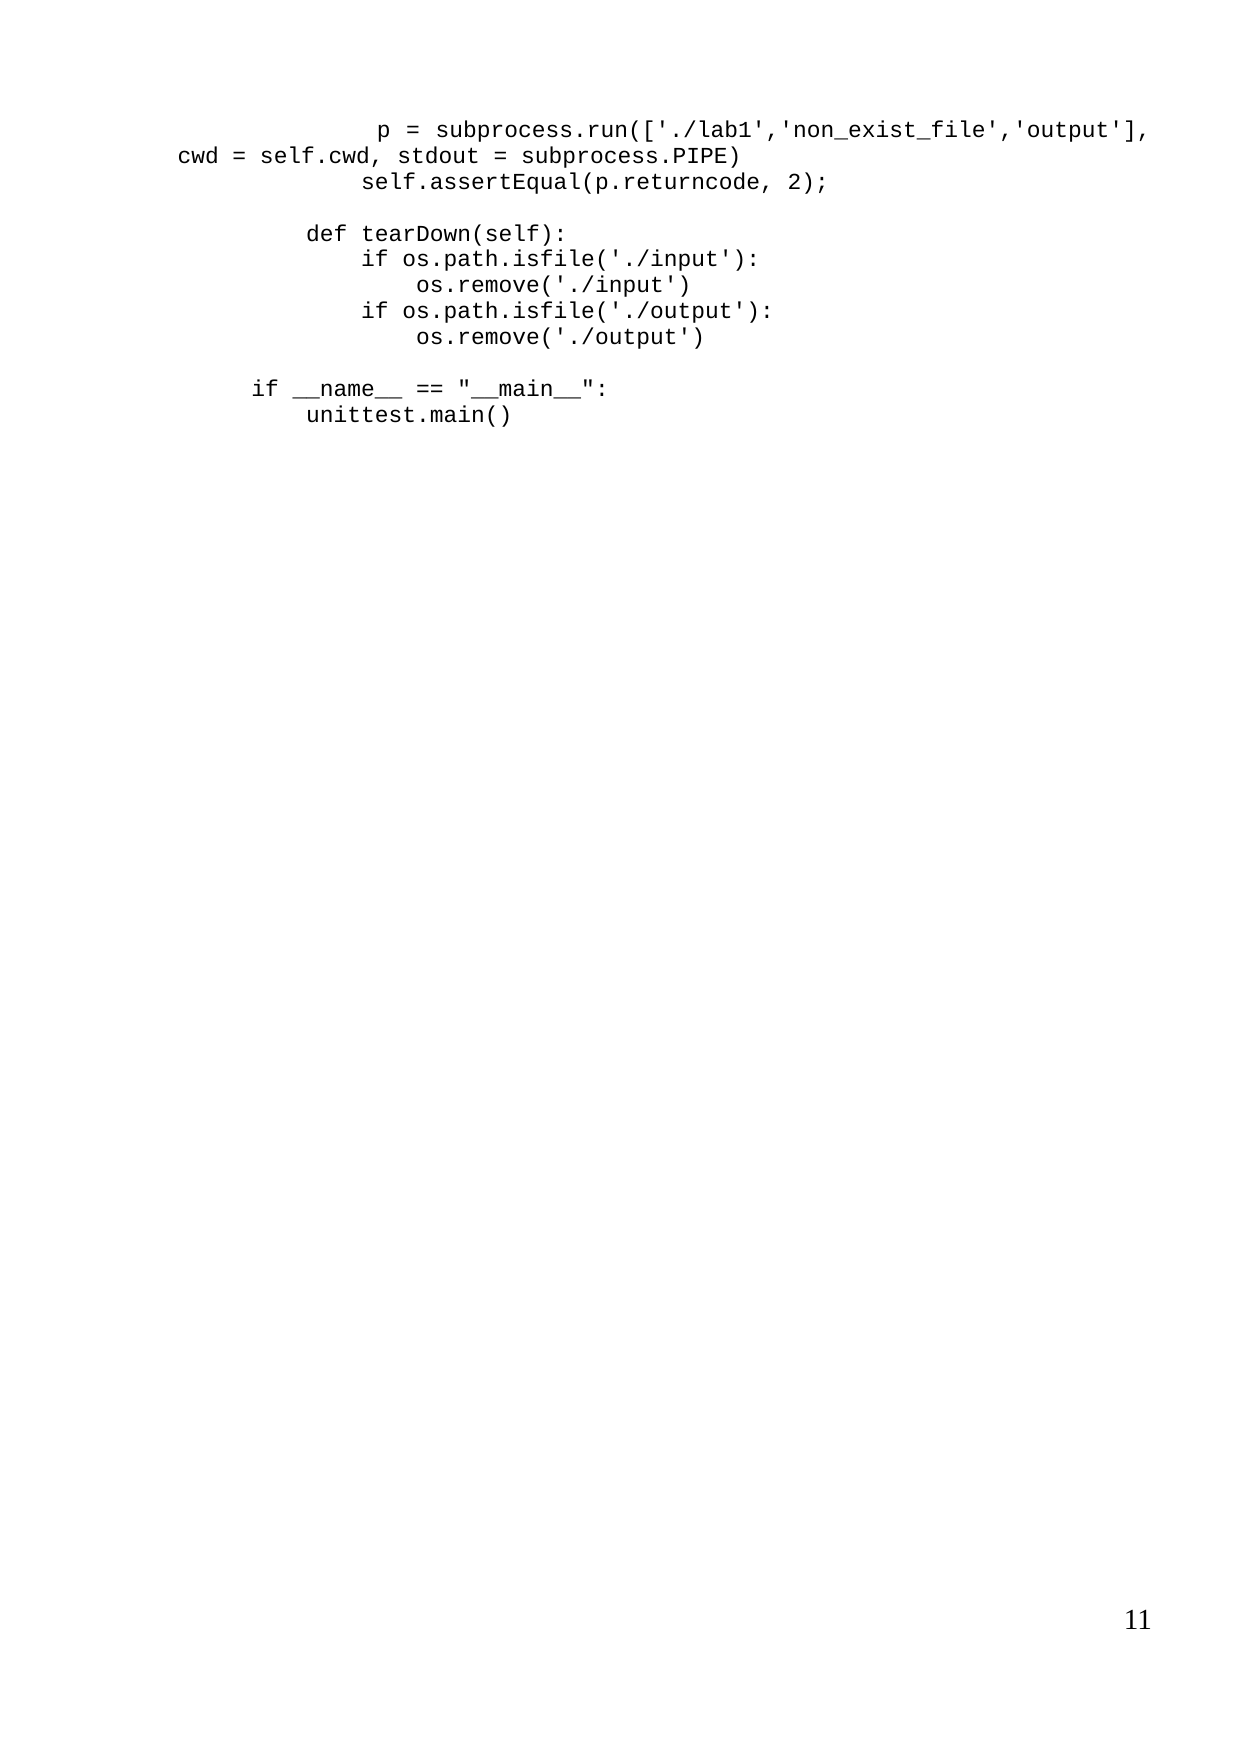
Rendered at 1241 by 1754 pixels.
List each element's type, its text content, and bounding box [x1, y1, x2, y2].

text os.remove('./output') [177, 326, 1152, 352]
text unittest.main() [177, 403, 1152, 429]
text if os.path.isfile('./output'): [177, 300, 1152, 326]
text p = subprocess.run(['./lab1','non_exist_file','output'], cwd = self.cwd, stdout = subprocess.PIPE) [177, 118, 1152, 170]
text if __name__ == "__main__": [177, 377, 1152, 403]
text os.remove('./input') [177, 274, 1152, 300]
text self.assertEqual(p.returncode, 2); [177, 170, 1152, 196]
text if os.path.isfile('./input'): [177, 248, 1152, 274]
text def tearDown(self): [177, 222, 1152, 248]
